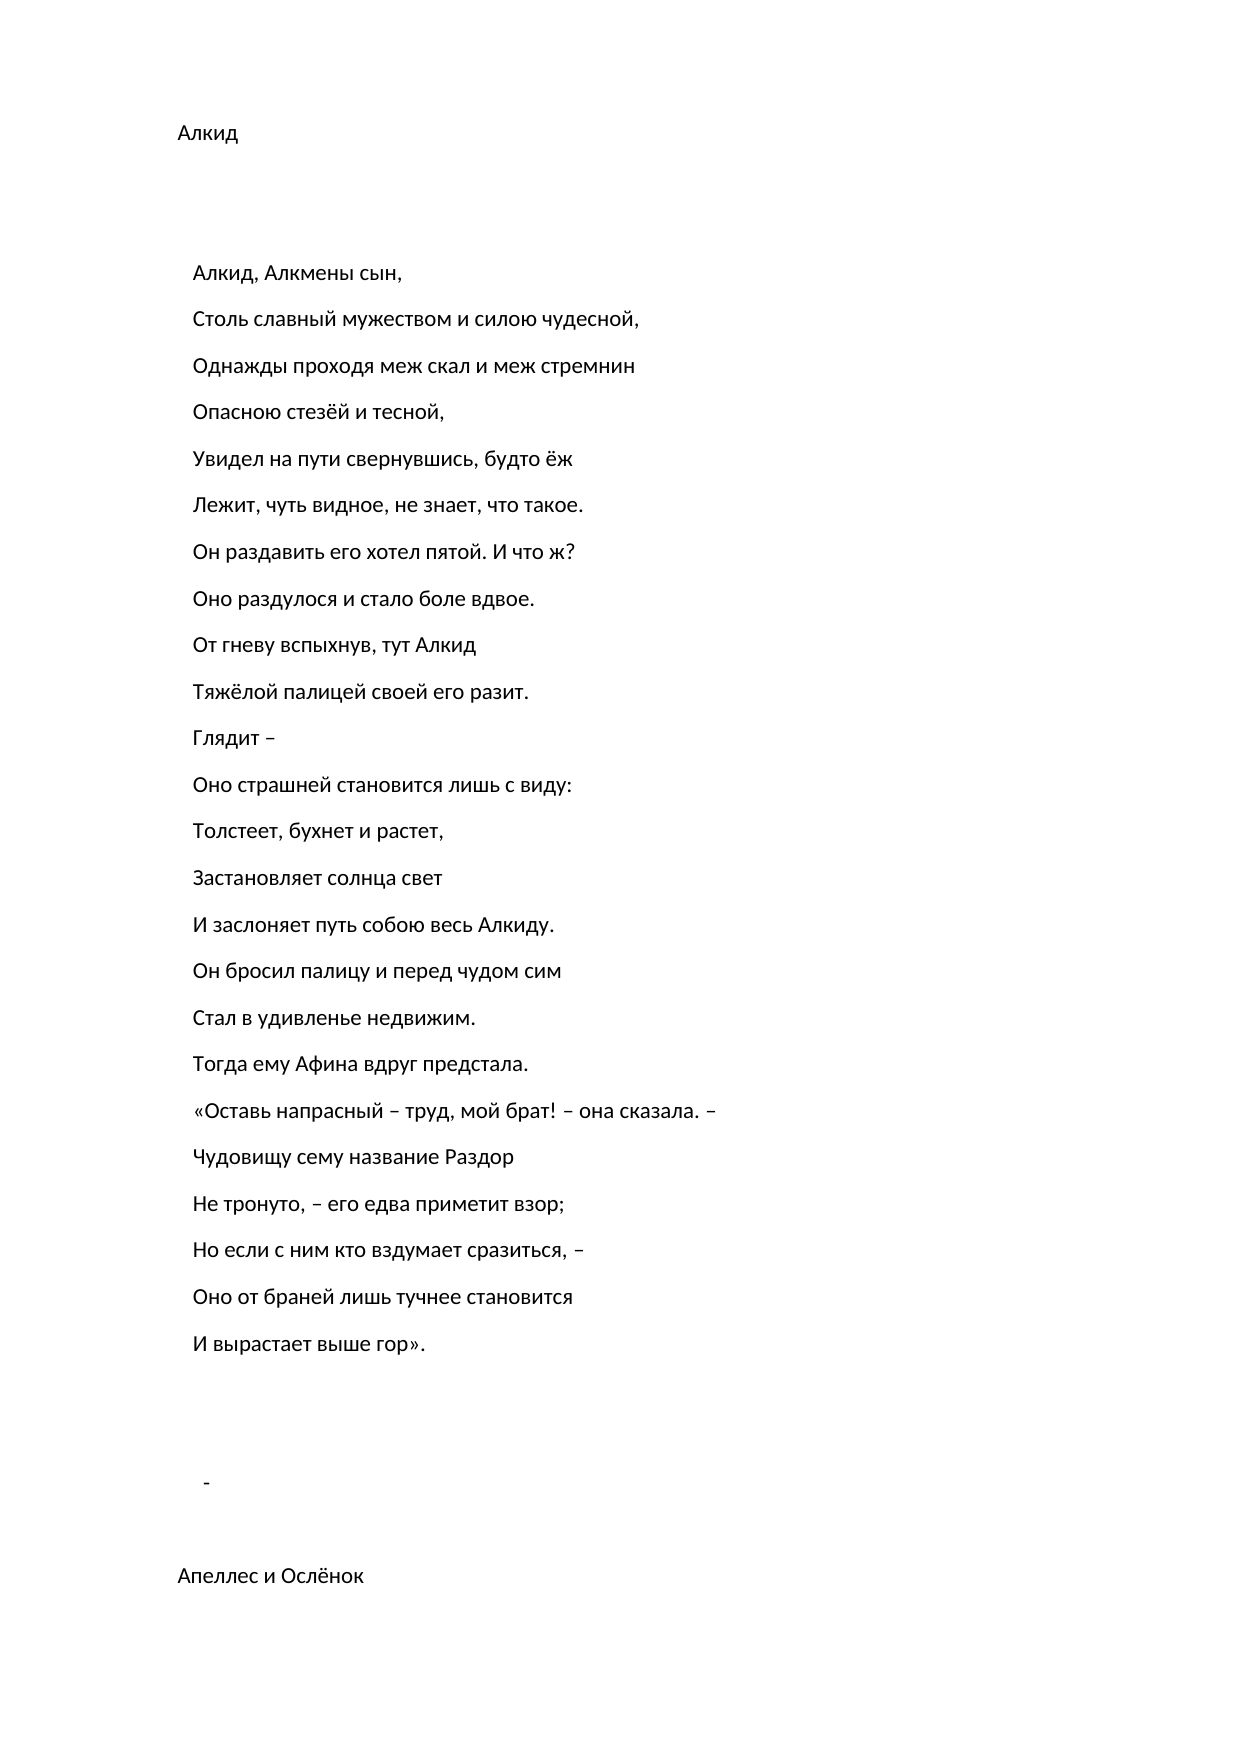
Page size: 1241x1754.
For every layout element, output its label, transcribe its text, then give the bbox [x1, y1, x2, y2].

text Он раздавить его хотел пятой. И что ж? [177, 537, 1152, 565]
text «Оставь напрасный – труд, мой брат! – она сказала. – [177, 1096, 1152, 1124]
text Оно от браней лишь тучнее становится [177, 1282, 1152, 1310]
text Оно страшней становится лишь с виду: [177, 770, 1152, 798]
text Алкид [177, 118, 1152, 146]
text Оно раздулося и стало боле вдвое. [177, 584, 1152, 612]
text И заслоняет путь собою весь Алкиду. [177, 910, 1152, 938]
text Толстеет, бухнет и растет, [177, 817, 1152, 844]
text Тяжёлой палицей своей его разит. [177, 677, 1152, 705]
text Застановляет солнца свет [177, 863, 1152, 891]
text Но если с ним кто вздумает сразиться, – [177, 1236, 1152, 1264]
text И вырастает выше гор». [177, 1329, 1152, 1357]
text Апеллес и Ослёнок [177, 1562, 1152, 1589]
text Лежит, чуть видное, не знает, что такое. [177, 491, 1152, 519]
text Он бросил палицу и перед чудом сим [177, 956, 1152, 984]
text Стал в удивленье недвижим. [177, 1003, 1152, 1031]
text Не тронуто, – его едва приметит взор; [177, 1189, 1152, 1217]
text Опасною стезёй и тесной, [177, 397, 1152, 426]
text Увидел на пути свернувшись, будто ёж [177, 444, 1152, 472]
text - [177, 1468, 1152, 1496]
text Алкид, Алкмены сын, [177, 258, 1152, 286]
text Однажды проходя меж скал и меж стремнин [177, 351, 1152, 379]
text Столь славный мужеством и силою чудесной, [177, 304, 1152, 332]
text От гневу вспыхнув, тут Алкид [177, 630, 1152, 658]
text Чудовищу сему название Раздор [177, 1142, 1152, 1171]
text Глядит – [177, 723, 1152, 751]
text Тогда ему Афина вдруг предстала. [177, 1049, 1152, 1077]
